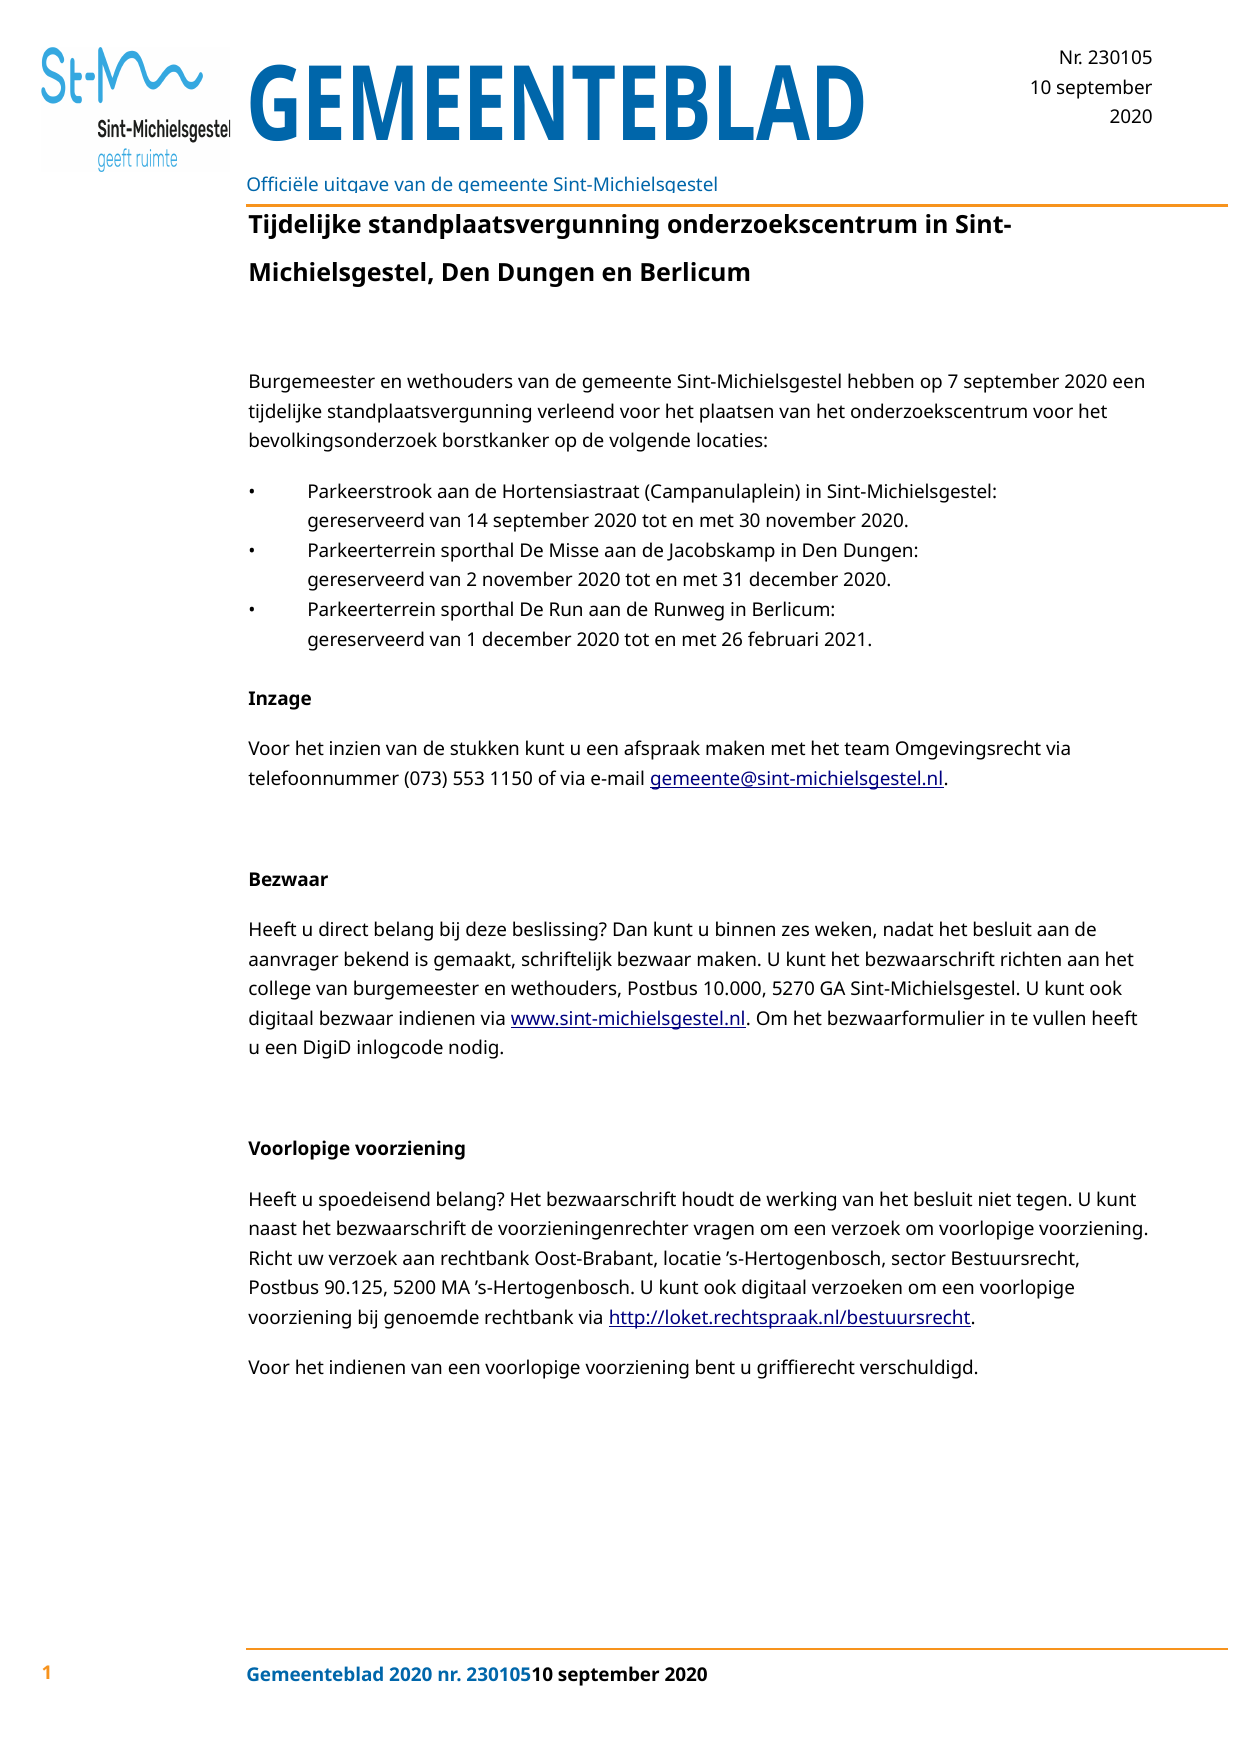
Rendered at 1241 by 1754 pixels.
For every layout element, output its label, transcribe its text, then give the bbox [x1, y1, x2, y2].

text Voor het indienen van een voorlopige voorziening bent u griffierecht verschuldigd. [248, 1354, 1152, 1380]
list Parkeerterrein sporthal De Misse aan de Jacobskamp in Den Dungen: [248, 537, 1152, 563]
text Voor het inzien van de stukken kunt u een afspraak maken met het team Omgevingsrecht via telefoonnummer (073) 553 1150 of via e-mail gemeente@sint-michielsgestel.nl. [248, 735, 1152, 791]
text Heeft u direct belang bij deze beslissing? Dan kunt u binnen zes weken, nadat het besluit aan de aanvrager bekend is gemaakt, schriftelijk bezwaar maken. U kunt het bezwaarschrift richten aan het college van burgemeester en wethouders, Postbus 10.000, 5270 GA Sint-Michielsgestel. U kunt ook digitaal bezwaar indienen via www.sint-michielsgestel.nl. Om het bezwaarformulier in te vullen heeft u een DigiD inlogcode nodig. [248, 916, 1152, 1060]
text Bezwaar [248, 866, 1152, 892]
text Inzage [248, 685, 1152, 711]
text Voorlopige voorziening [248, 1135, 1152, 1161]
list Parkeerstrook aan de Hortensiastraat (Campanulaplein) in Sint-Michielsgestel: [248, 478, 1152, 504]
picture [41, 47, 231, 172]
list gereserveerd van 14 september 2020 tot en met 30 november 2020. [248, 507, 1152, 533]
text Heeft u spoedeisend belang? Het bezwaarschrift houdt de werking van het besluit niet tegen. U kunt naast het bezwaarschrift de voorzieningenrechter vragen om een verzoek om voorlopige voorziening. Richt uw verzoek aan rechtbank Oost-Brabant, locatie ’s-Hertogenbosch, sector Bestuursrecht, Postbus 90.125, 5200 MA ’s-Hertogenbosch. U kunt ook digitaal verzoeken om een voorlopige voorziening bij genoemde rechtbank via http://loket.rechtspraak.nl/bestuursrecht. [248, 1186, 1152, 1330]
list gereserveerd van 2 november 2020 tot en met 31 december 2020. [248, 567, 1152, 592]
list Parkeerterrein sporthal De Run aan de Runweg in Berlicum: [248, 596, 1152, 622]
list gereserveerd van 1 december 2020 tot en met 26 februari 2021. [248, 626, 1152, 652]
text Burgemeester en wethouders van de gemeente Sint-Michielsgestel hebben op 7 september 2020 een tijdelijke standplaatsvergunning verleend voor het plaatsen van het onderzoekscentrum voor het bevolkingsonderzoek borstkanker op de volgende locaties: [248, 368, 1152, 453]
text Tijdelijke standplaatsvergunning onderzoekscentrum in Sint-Michielsgestel, Den Dungen en Berlicum [248, 207, 1152, 288]
